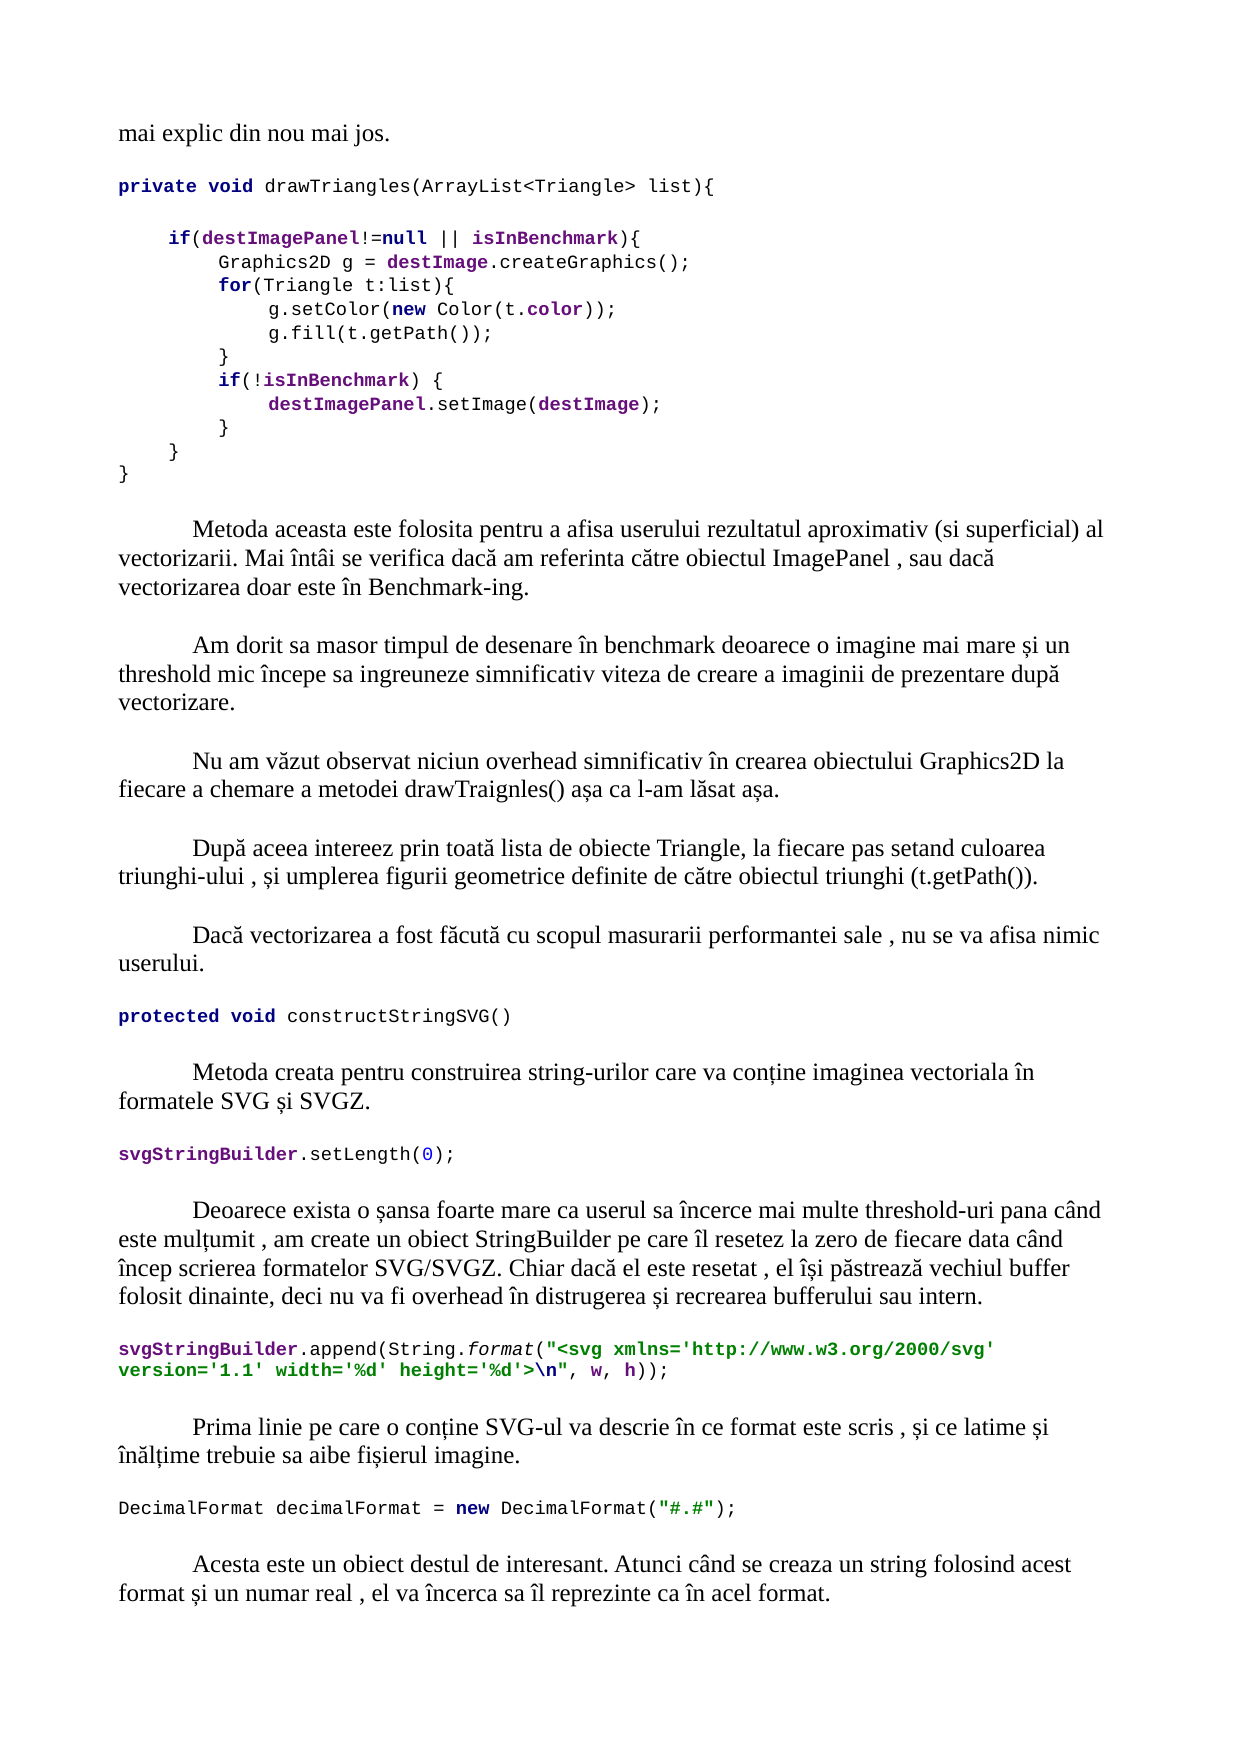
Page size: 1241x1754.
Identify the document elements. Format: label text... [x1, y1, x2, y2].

text Am dorit sa masor timpul de desenare în benchmark deoarece o imagine mai mare și un threshold mic începe sa ingreuneze simnificativ viteza de creare a imaginii de prezentare după vectorizare. [118, 630, 1122, 716]
text g.setColor(new Color(t.color)); [118, 298, 1122, 322]
text svgStringBuilder.append(String.format("<svg xmlns='http://www.w3.org/2000/svg' version='1.1' width='%d' height='%d'>\n", w, h)); [118, 1339, 1122, 1382]
text Nu am văzut observat niciun overhead simnificativ în crearea obiectului Graphics2D la fiecare a chemare a metodei drawTraignles() așa ca l-am lăsat așa. [118, 746, 1122, 803]
text După aceea intereez prin toată lista de obiecte Triangle, la fiecare pas setand culoarea triunghi-ului , și umplerea figurii geometrice definite de către obiectul triunghi (t.getPath()). [118, 833, 1122, 890]
text if(destImagePanel!=null || isInBenchmark){ [118, 227, 1122, 251]
text Metoda aceasta este folosita pentru a afisa userului rezultatul aproximativ (si superficial) al vectorizarii. Mai întâi se verifica dacă am referinta către obiectul ImagePanel , sau dacă vectorizarea doar este în Benchmark-ing. [118, 514, 1122, 601]
text for(Triangle t:list){ [118, 274, 1122, 298]
text Dacă vectorizarea a fost făcută cu scopul masurarii performantei sale , nu se va afisa nimic userului. [118, 920, 1122, 977]
text if(!isInBenchmark) { [118, 369, 1122, 393]
text mai explic din nou mai jos. [118, 118, 1122, 147]
text } [118, 440, 1122, 463]
text } [118, 416, 1122, 440]
text } [118, 345, 1122, 369]
text } [118, 463, 1122, 485]
text g.fill(t.getPath()); [118, 322, 1122, 345]
text protected void constructStringSVG() [118, 1007, 1122, 1028]
text Graphics2D g = destImage.createGraphics(); [118, 251, 1122, 274]
text DecimalFormat decimalFormat = new DecimalFormat("#.#"); [118, 1498, 1122, 1520]
text private void drawTriangles(ArrayList<Triangle> list){ [118, 176, 1122, 198]
text destImagePanel.setImage(destImage); [118, 393, 1122, 416]
text Prima linie pe care o conține SVG-ul va descrie în ce format este scris , și ce latime și înălțime trebuie sa aibe fișierul imagine. [118, 1412, 1122, 1469]
text Metoda creata pentru construirea string-urilor care va conține imaginea vectoriala în formatele SVG și SVGZ. [118, 1057, 1122, 1115]
text Deoarece exista o șansa foarte mare ca userul sa încerce mai multe threshold-uri pana când este mulțumit , am create un obiect StringBuilder pe care îl resetez la zero de fiecare data când încep scrierea formatelor SVG/SVGZ. Chiar dacă el este resetat , el își păstrează vechiul buffer folosit dinainte, deci nu va fi overhead în distrugerea și recrearea bufferului sau intern. [118, 1195, 1122, 1310]
text svgStringBuilder.setLength(0); [118, 1144, 1122, 1166]
text Acesta este un obiect destul de interesant. Atunci când se creaza un string folosind acest format și un numar real , el va încerca sa îl reprezinte ca în acel format. [118, 1549, 1122, 1607]
